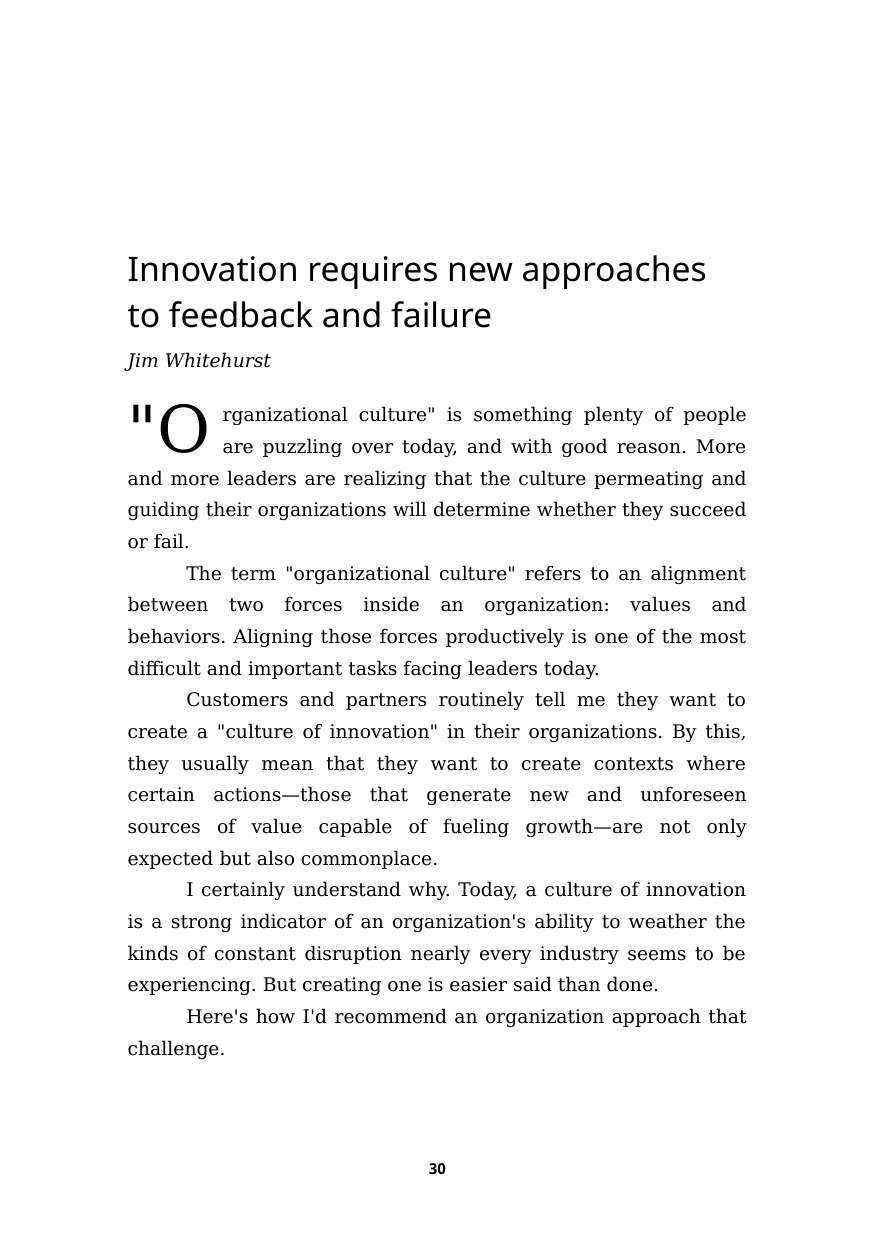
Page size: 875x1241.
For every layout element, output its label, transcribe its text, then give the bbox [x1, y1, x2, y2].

subtitle Innovation requires new approaches to feedback and failure [127, 246, 747, 338]
text Customers and partners routinely tell me they want to create a "culture of innovation" in their organizations. By this, they usually mean that they want to create contexts where certain actions—those that generate new and unforeseen sources of value capable of fueling growth—are not only expected but also commonplace. [127, 689, 747, 869]
text "Organizational culture" is something plenty of people are puzzling over today, and with good reason. More and more leaders are realizing that the culture permeating and guiding their organizations will determine whether they succeed or fail. [127, 404, 747, 553]
text I certainly understand why. Today, a culture of innovation is a strong indicator of an organization's ability to weather the kinds of constant disruption nearly every industry seems to be experiencing. But creating one is easier said than done. [127, 879, 747, 996]
text The term "organizational culture" refers to an alignment between two forces inside an organization: values and behaviors. Aligning those forces productively is one of the most difficult and important tasks facing leaders today. [127, 563, 747, 679]
text Here's how I'd recommend an organization approach that challenge. [127, 1006, 747, 1059]
text Jim Whitehurst [127, 350, 747, 372]
